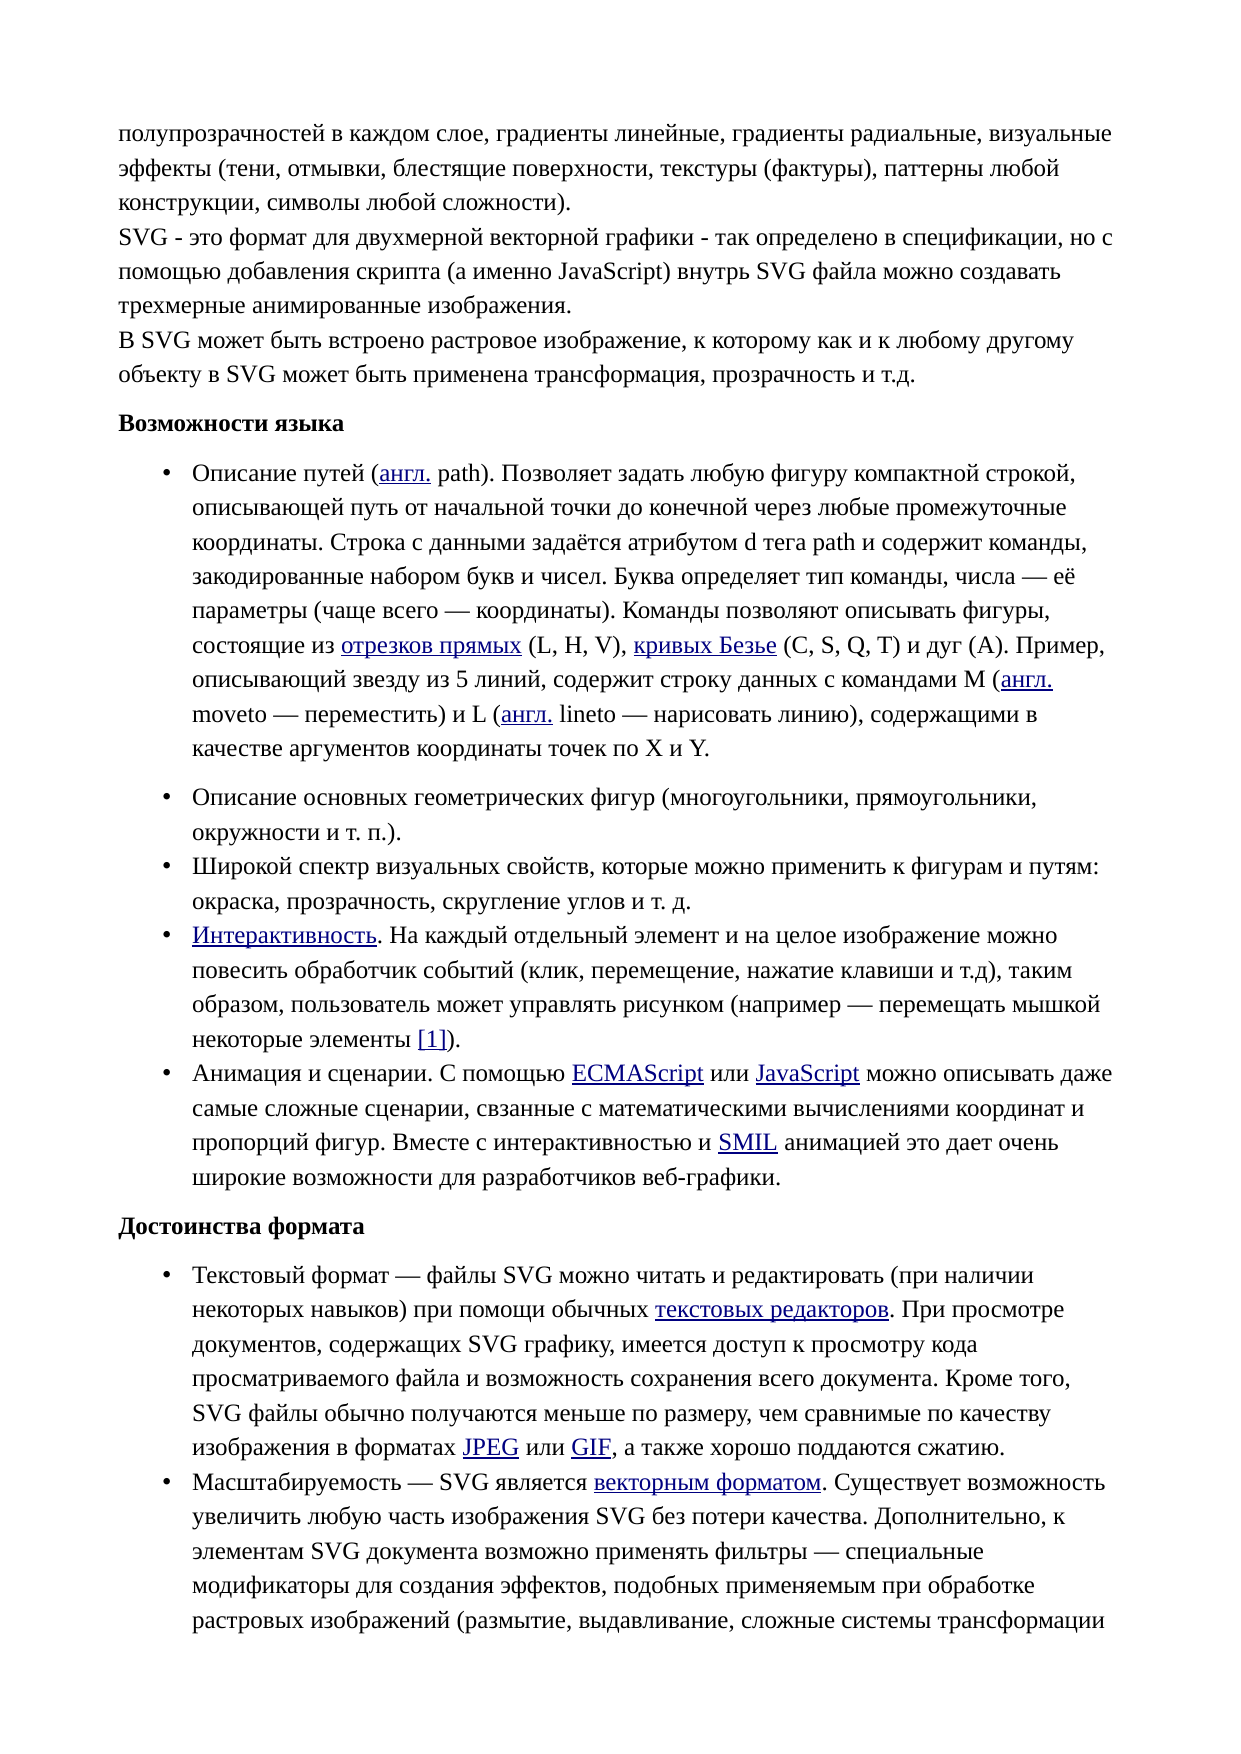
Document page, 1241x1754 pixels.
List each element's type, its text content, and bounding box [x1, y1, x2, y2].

list Масштабируемость — SVG является векторным форматом. Существует возможность увеличить любую часть изображения SVG без потери качества. Дополнительно, к элементам SVG документа возможно применять фильтры — специальные модификаторы для создания эффектов, подобных применяемым при обработке растровых изображений (размытие, выдавливание, сложные системы трансформации [162, 1467, 1122, 1633]
list Интерактивность. На каждый отдельный элемент и на целое изображение можно повесить обработчик событий (клик, перемещение, нажатие клавиши и т.д), таким образом, пользователь может управлять рисунком (например — перемещать мышкой некоторые элементы [1]). [162, 920, 1122, 1053]
text Достоинства формата [118, 1211, 1122, 1239]
list Описание путей (англ. path). Позволяет задать любую фигуру компактной строкой, описывающей путь от начальной точки до конечной через любые промежуточные координаты. Строка с данными задаётся атрибутом d тега path и содержит команды, закодированные набором букв и чисел. Буква определяет тип команды, числа — её параметры (чаще всего — координаты). Команды позволяют описывать фигуры, состоящие из отрезков прямых (L, H, V), кривых Безье (C, S, Q, T) и дуг (A). Пример, описывающий звезду из 5 линий, содержит строку данных с командами M (англ. moveto — переместить) и L (англ. lineto — нарисовать линию), содержащими в качестве аргументов координаты точек по X и Y. [162, 458, 1122, 762]
list Анимация и сценарии. С помощью ECMAScript или JavaScript можно описывать даже самые сложные сценарии, свзанные с математическими вычислениями координат и пропорций фигур. Вместе с интерактивностью и SMIL анимацией это дает очень широкие возможности для разработчиков веб-графики. [162, 1058, 1122, 1191]
list Широкой спектр визуальных свойств, которые можно применить к фигурам и путям: окраска, прозрачность, скругление углов и т. д. [162, 851, 1122, 915]
text полупрозрачностей в каждом слое, градиенты линейные, градиенты радиальные, визуальные эффекты (тени, отмывки, блестящие поверхности, текстуры (фактуры), паттерны любой конструкции, символы любой сложности). SVG - это формат для двухмерной векторной графики - так определено в спецификации, но с помощью добавления скрипта (а именно JavaScript) внутрь SVG файла можно создавать трехмерные анимированные изображения. В SVG может быть встроено растровое изображение, к которому как и к любому другому объекту в SVG может быть применена трансформация, прозрачность и т.д. [118, 118, 1122, 388]
list Описание основных геометрических фигур (многоугольники, прямоугольники, окружности и т. п.). [162, 782, 1122, 846]
list Текстовый формат — файлы SVG можно читать и редактировать (при наличии некоторых навыков) при помощи обычных текстовых редакторов. При просмотре документов, содержащих SVG графику, имеется доступ к просмотру кода просматриваемого файла и возможность сохранения всего документа. Кроме того, SVG файлы обычно получаются меньше по размеру, чем сравнимые по качеству изображения в форматах JPEG или GIF, а также хорошо поддаются сжатию. [162, 1260, 1122, 1461]
text Возможности языка [118, 408, 1122, 437]
